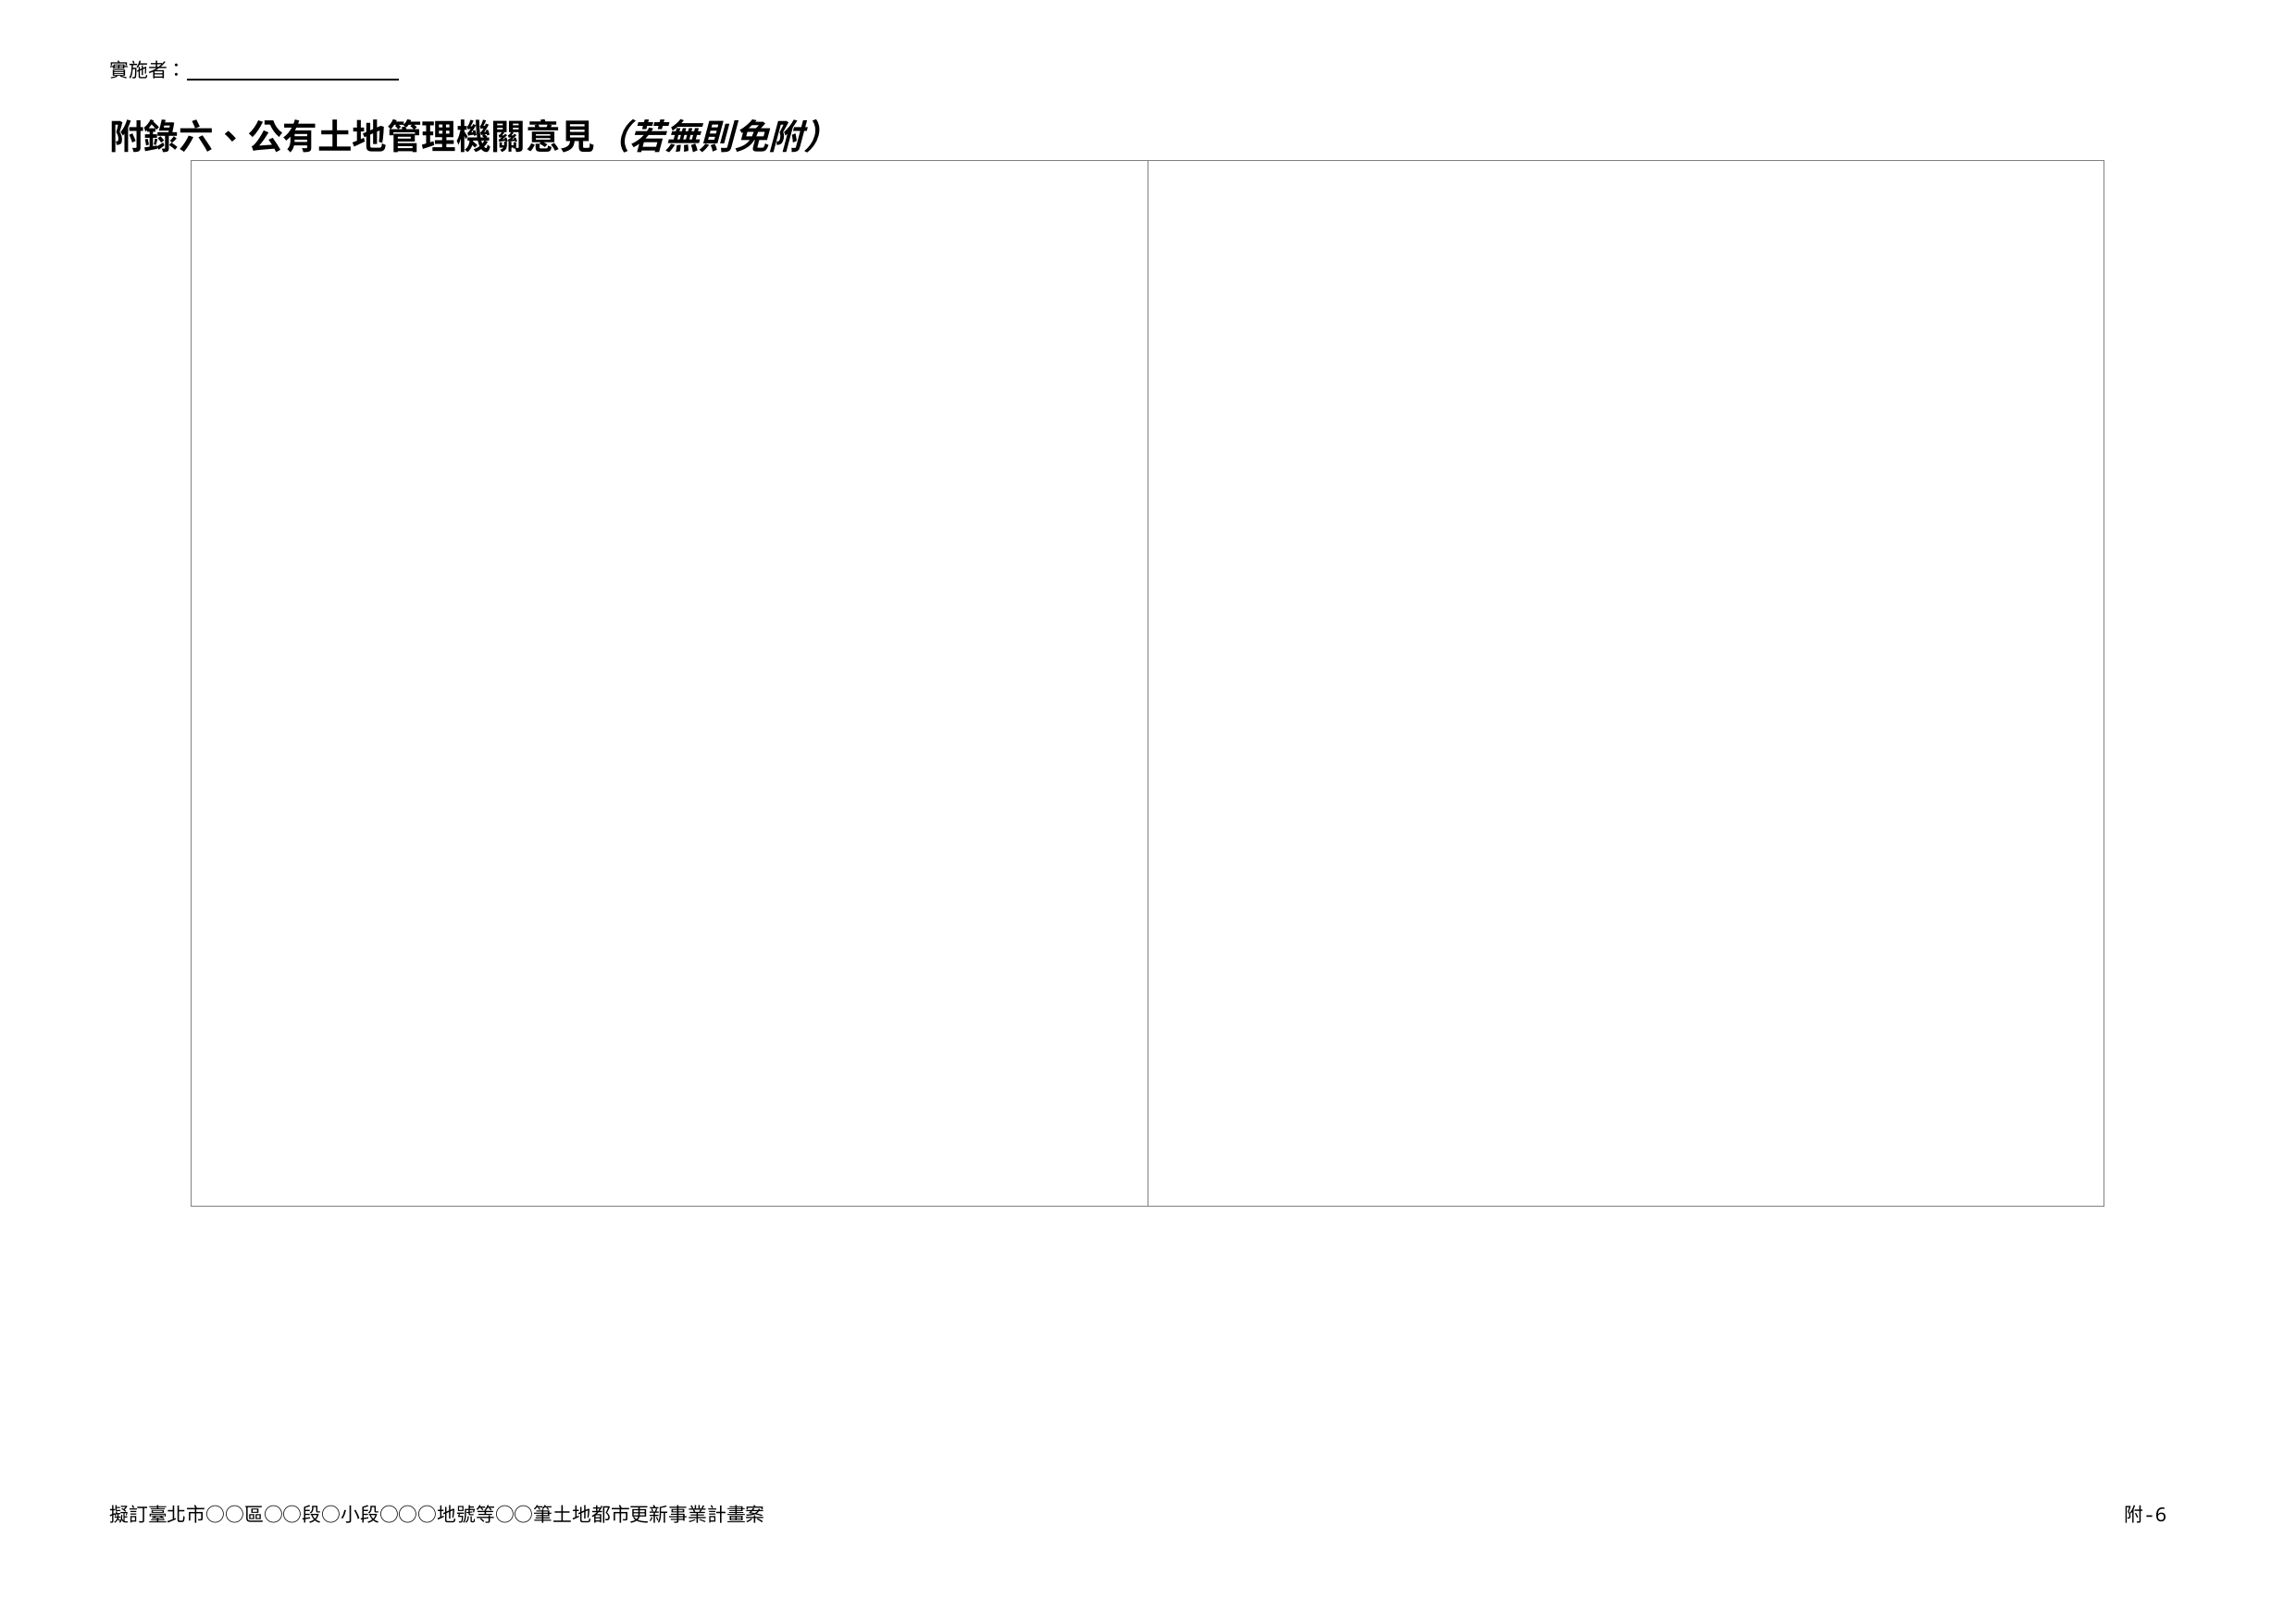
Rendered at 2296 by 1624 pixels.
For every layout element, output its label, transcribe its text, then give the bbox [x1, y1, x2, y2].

table_header [192, 161, 1148, 1206]
subtitle 附錄六、公有土地管理機關意見（若無則免附） [109, 109, 2186, 159]
table_header [1148, 161, 2104, 1206]
